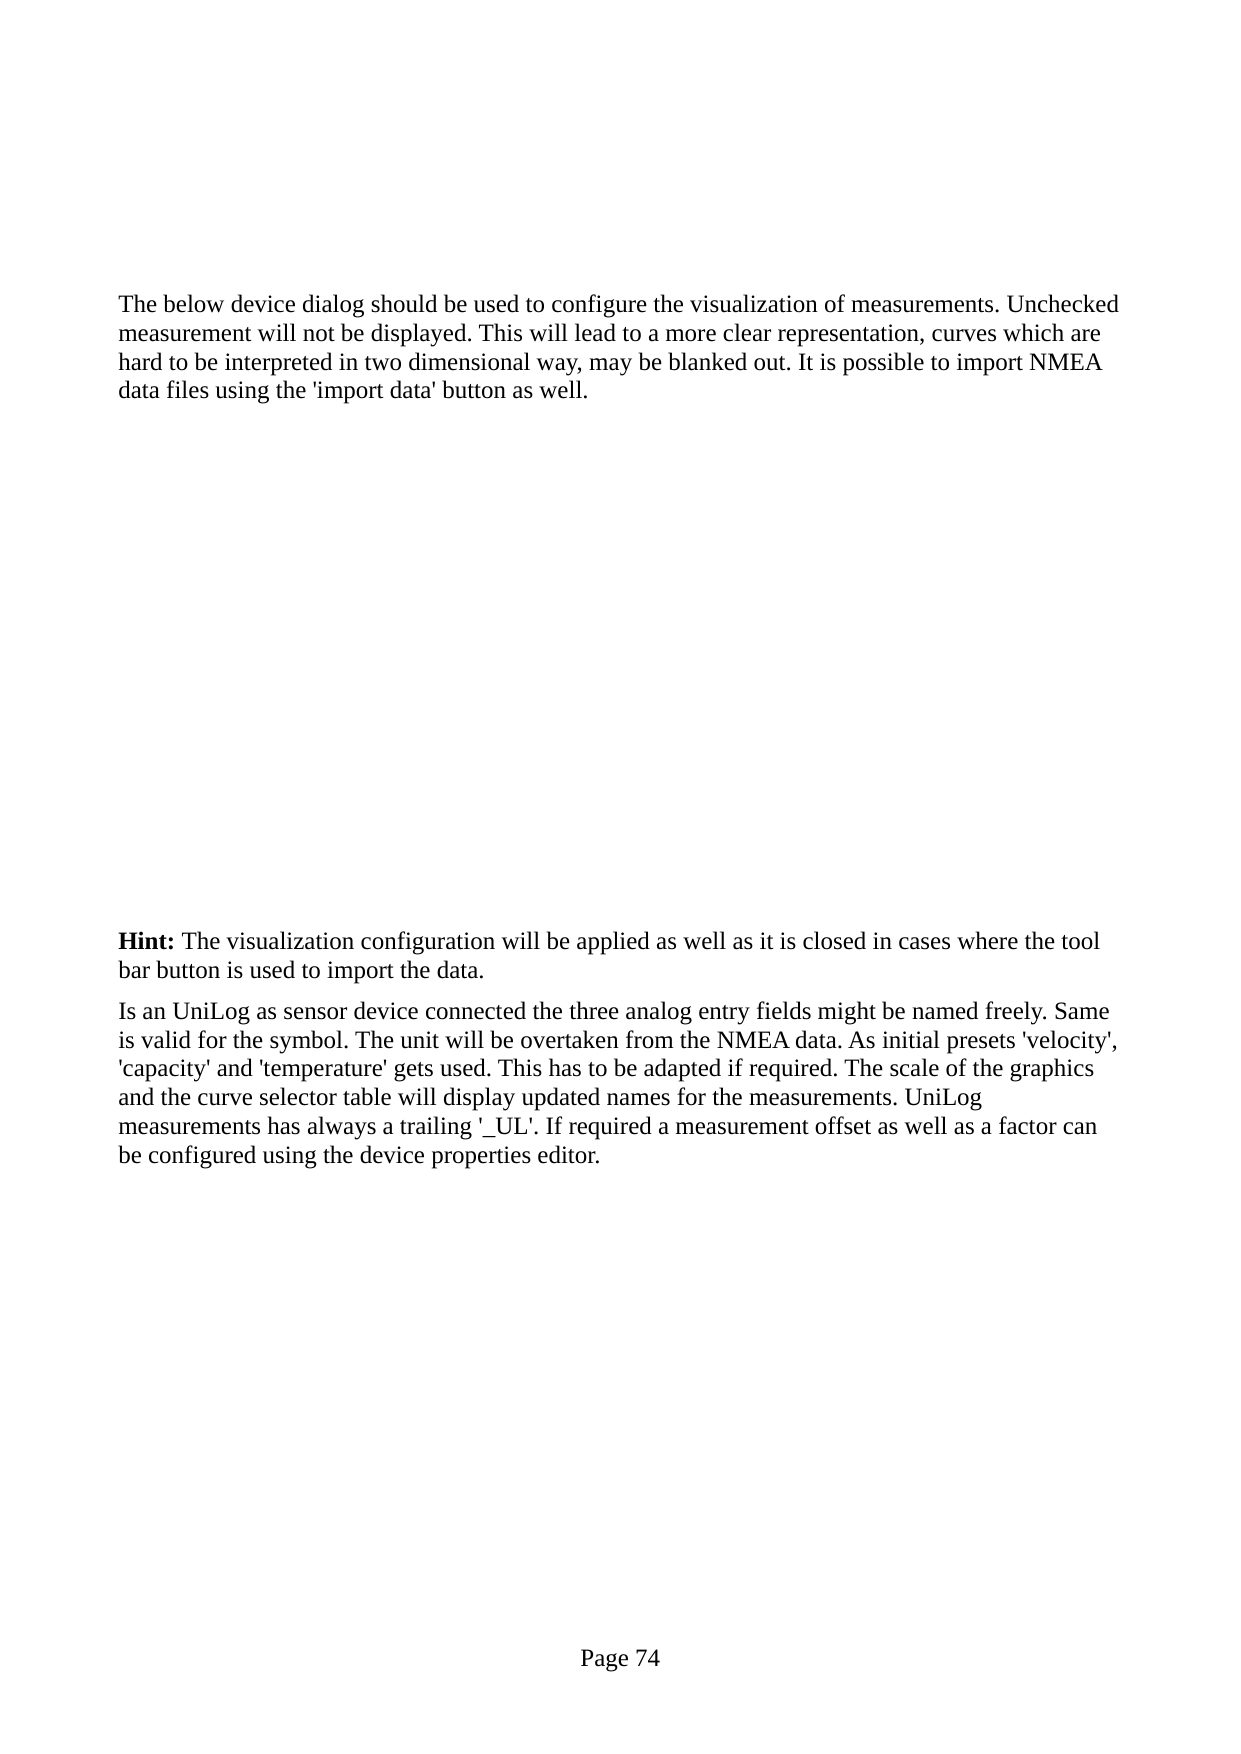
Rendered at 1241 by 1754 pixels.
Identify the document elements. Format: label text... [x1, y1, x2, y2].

text The below device dialog should be used to configure the visualization of measurements. Unchecked measurement will not be displayed. This will lead to a more clear representation, curves which are hard to be interpreted in two dimensional way, may be blanked out. It is possible to import NMEA data files using the 'import data' button as well. [118, 289, 1122, 404]
text Hint: The visualization configuration will be applied as well as it is closed in cases where the tool bar button is used to import the data. [118, 926, 1122, 983]
text Is an UniLog as sensor device connected the three analog entry fields might be named freely. Same is valid for the symbol. The unit will be overtaken from the NMEA data. As initial presets 'velocity', 'capacity' and 'temperature' gets used. This has to be adapted if required. The scale of the graphics and the curve selector table will display updated names for the measurements. UniLog measurements has always a trailing '_UL'. If required a measurement offset as well as a factor can be configured using the device properties editor. [118, 996, 1122, 1168]
